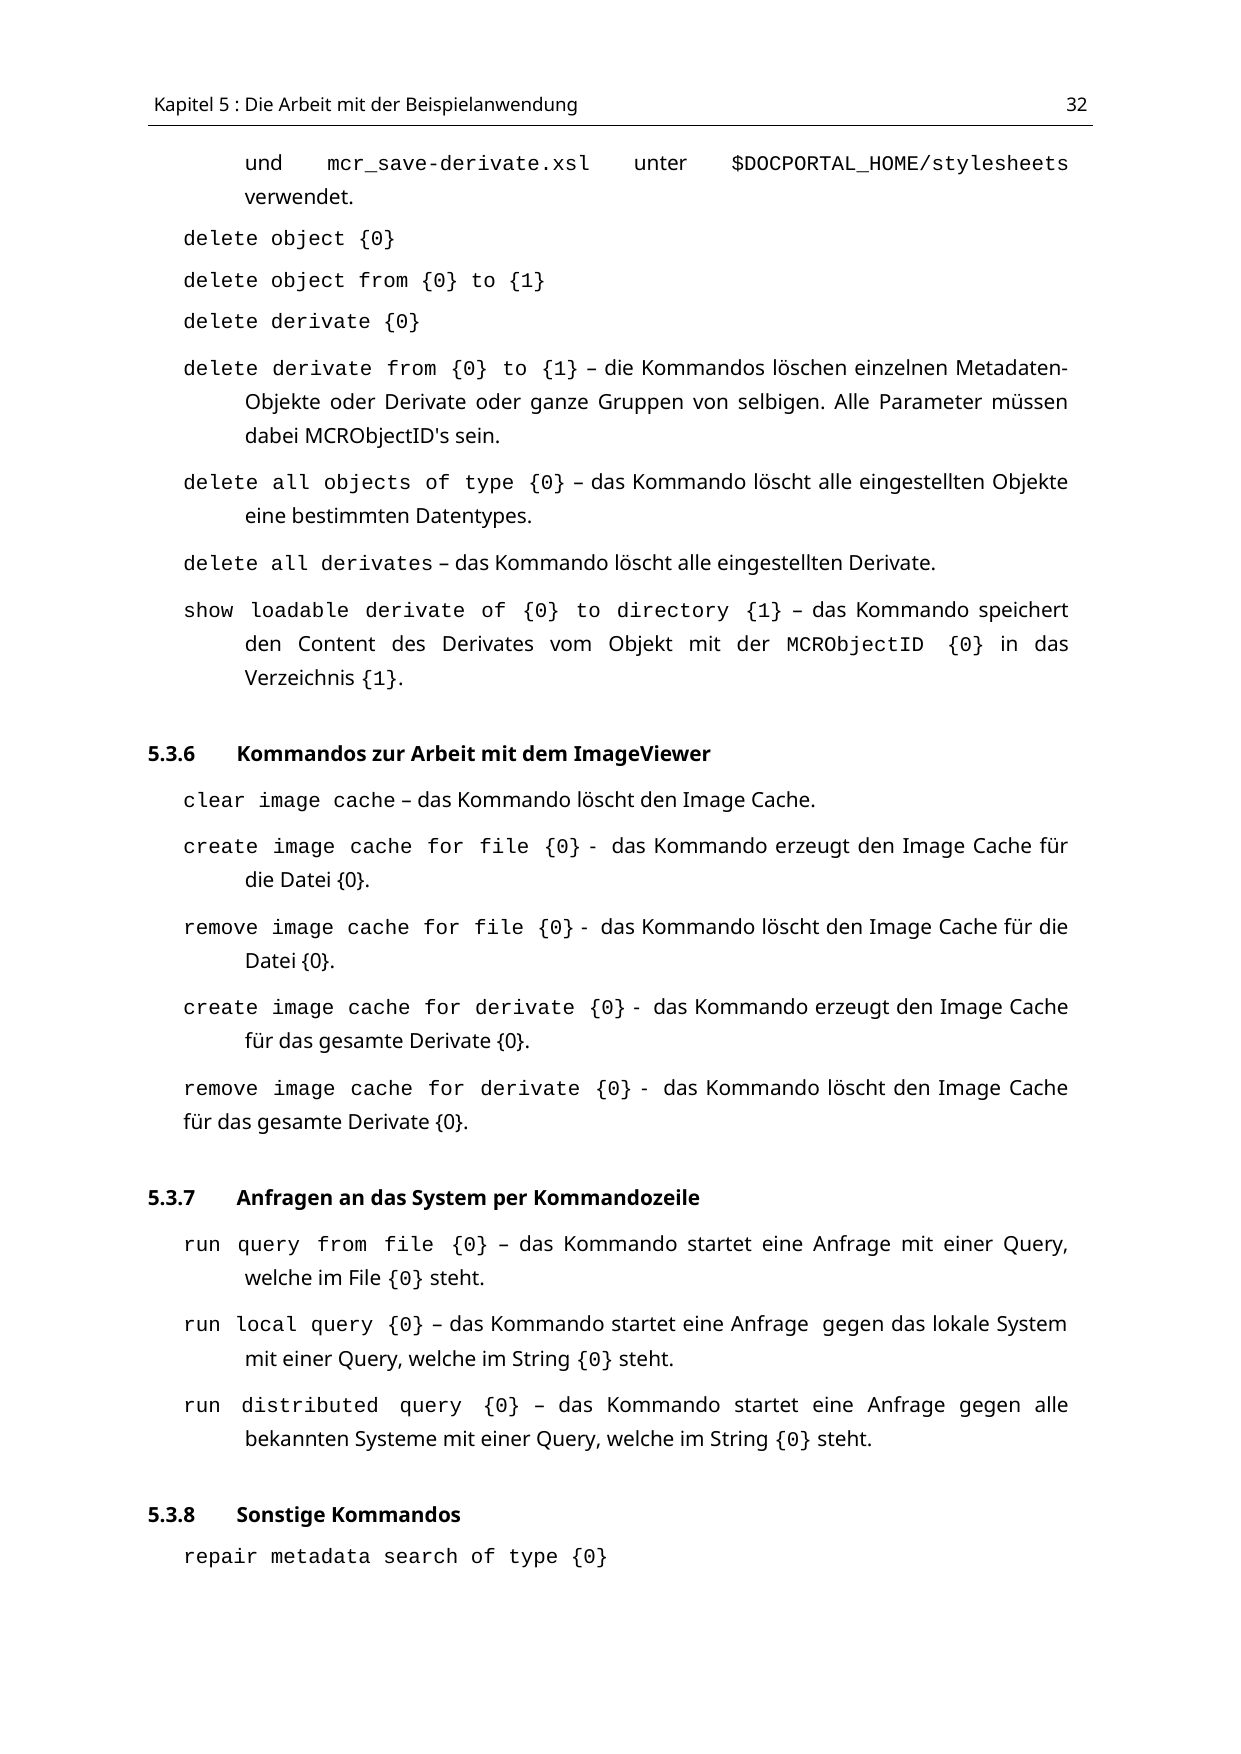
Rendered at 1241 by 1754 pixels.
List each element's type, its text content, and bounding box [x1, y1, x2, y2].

list delete derivate {0} [183, 311, 1069, 335]
list run local query {0} – das Kommando startet eine Anfrage gegen das lokale System mit einer Query, welche im String {0} steht. [183, 1309, 1069, 1372]
list create image cache for derivate {0} - das Kommando erzeugt den Image Cache für das gesamte Derivate {0}. [183, 992, 1069, 1055]
list delete all objects of type {0} – das Kommando löscht alle eingestellten Objekte eine bestimmten Datentypes. [183, 467, 1069, 530]
list delete all derivates – das Kommando löscht alle eingestellten Derivate. [183, 548, 1069, 577]
list run distributed query {0} – das Kommando startet eine Anfrage gegen alle bekannten Systeme mit einer Query, welche im String {0} steht. [183, 1390, 1069, 1453]
subtitle Sonstige Kommandos [148, 1501, 1092, 1529]
list delete object {0} [183, 228, 1069, 252]
list run query from file {0} – das Kommando startet eine Anfrage mit einer Query, welche im File {0} steht. [183, 1229, 1069, 1291]
list remove image cache for derivate {0} - das Kommando löscht den Image Cache für das gesamte Derivate {0}. [183, 1073, 1069, 1135]
list und mcr_save-derivate.xsl unter $DOCPORTAL_HOME/stylesheets verwendet. [183, 148, 1069, 210]
list remove image cache for file {0} - das Kommando löscht den Image Cache für die Datei {0}. [183, 912, 1069, 974]
subtitle Anfragen an das System per Kommandozeile [148, 1183, 1092, 1211]
list show loadable derivate of {0} to directory {1} – das Kommando speichert den Content des Derivates vom Objekt mit der MCRObjectID {0} in das Verzeichnis {1}. [183, 595, 1069, 692]
list delete object from {0} to {1} [183, 270, 1069, 293]
list repair metadata search of type {0} [183, 1546, 1069, 1570]
subtitle Kommandos zur Arbeit mit dem ImageViewer [148, 739, 1092, 767]
list clear image cache – das Kommando löscht den Image Cache. [183, 785, 1069, 813]
list create image cache for file {0} - das Kommando erzeugt den Image Cache für die Datei {0}. [183, 831, 1069, 894]
list delete derivate from {0} to {1} – die Kommandos löschen einzelnen Metadaten-Objekte oder Derivate oder ganze Gruppen von selbigen. Alle Parameter müssen dabei MCRObjectID's sein. [183, 353, 1069, 449]
